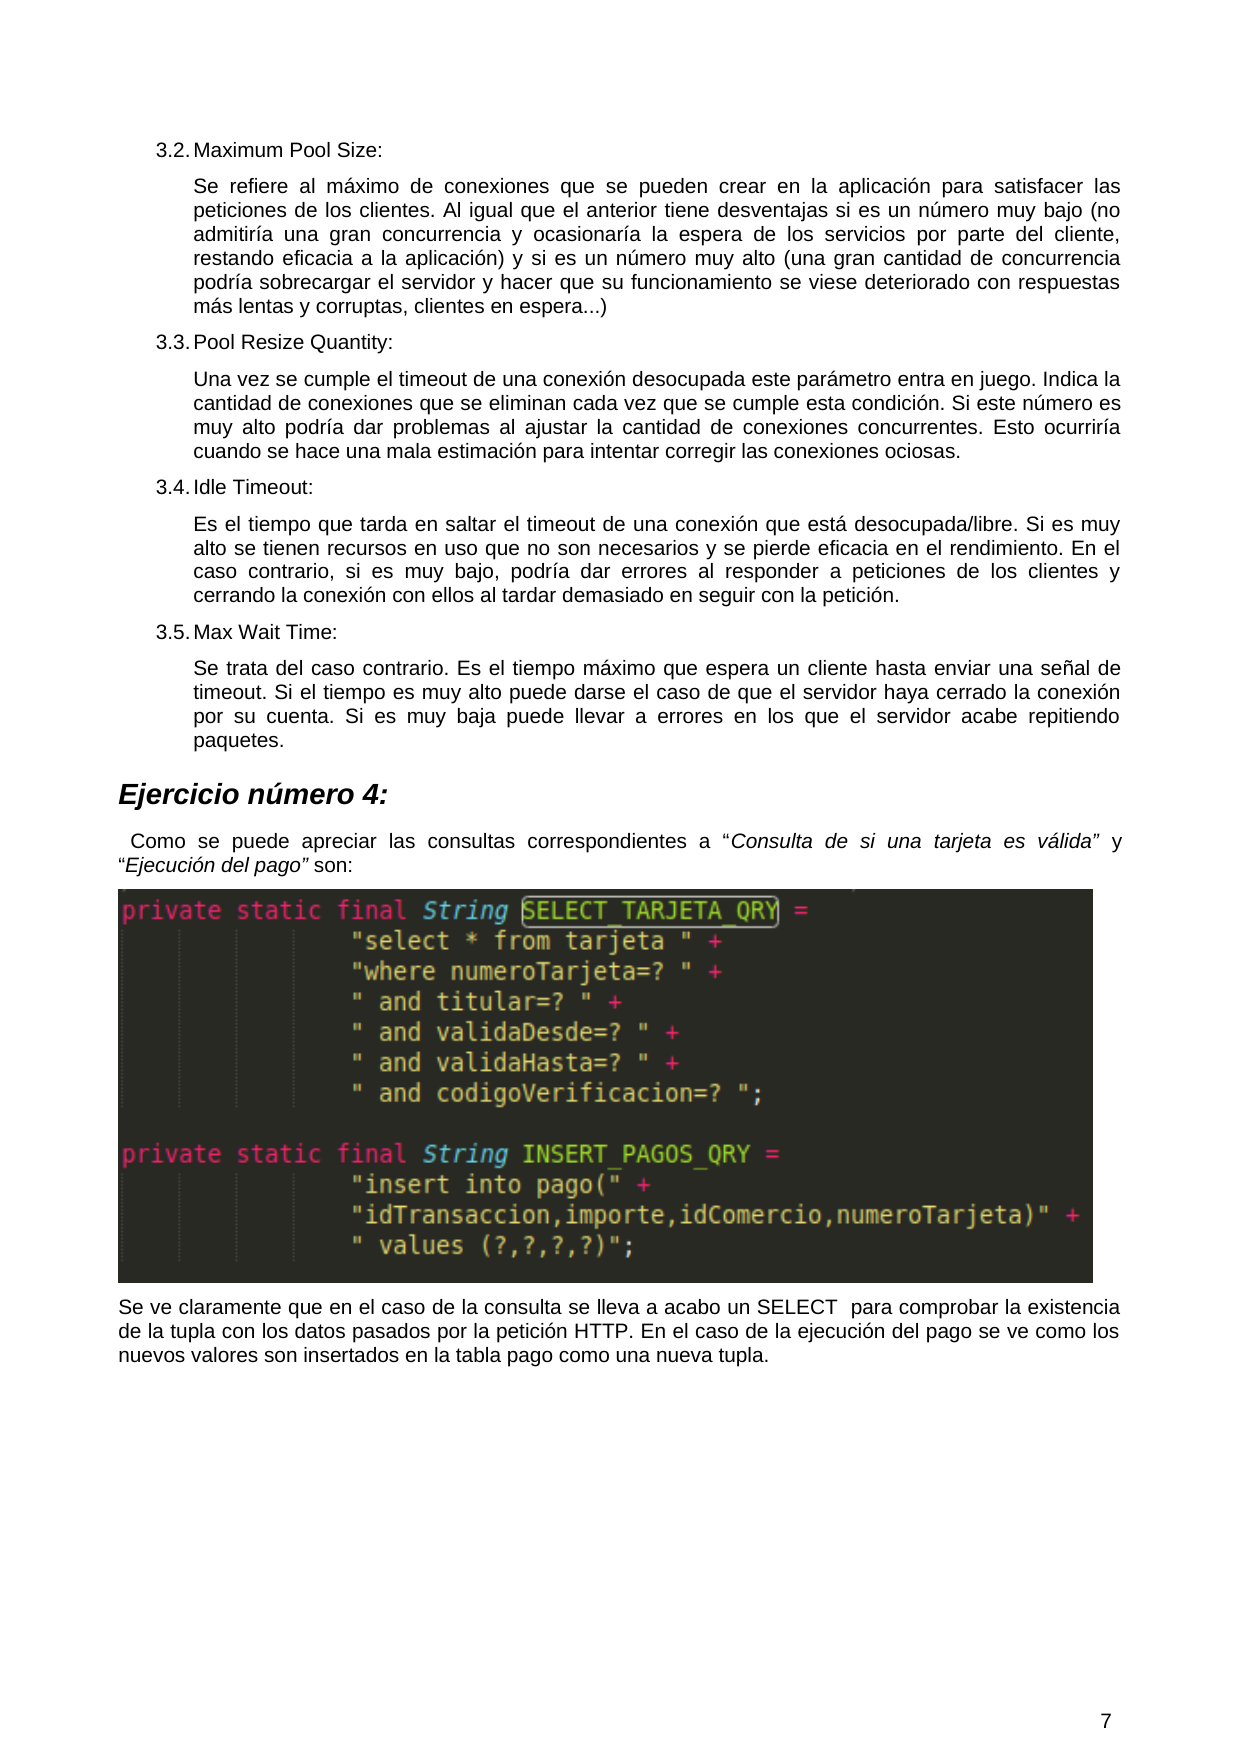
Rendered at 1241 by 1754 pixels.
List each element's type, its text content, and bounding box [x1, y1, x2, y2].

subtitle Se trata del caso contrario. Es el tiempo máximo que espera un cliente hasta enviar una señal de timeout. Si el tiempo es muy alto puede darse el caso de que el servidor haya cerrado la conexión por su cuenta. Si es muy baja puede llevar a errores en los que el servidor acabe repitiendo paquetes. [156, 656, 1122, 752]
text Se ve claramente que en el caso de la consulta se lleva a acabo un SELECT para comprobar la existencia de la tupla con los datos pasados por la petición HTTP. En el caso de la ejecución del pago se ve como los nuevos valores son insertados en la tabla pago como una nueva tupla. [118, 1295, 1122, 1367]
subtitle Ejercicio número 4: [118, 777, 1122, 811]
subtitle Idle Timeout: [156, 475, 1122, 499]
subtitle Max Wait Time: [156, 620, 1122, 644]
subtitle Pool Resize Quantity: [156, 330, 1122, 354]
subtitle Maximum Pool Size: [156, 137, 1122, 161]
picture [118, 889, 1093, 1283]
subtitle Se refiere al máximo de conexiones que se pueden crear en la aplicación para satisfacer las peticiones de los clientes. Al igual que el anterior tiene desventajas si es un número muy bajo (no admitiría una gran concurrencia y ocasionaría la espera de los servicios por parte del cliente, restando eficacia a la aplicación) y si es un número muy alto (una gran cantidad de concurrencia podría sobrecargar el servidor y hacer que su funcionamiento se viese deteriorado con respuestas más lentas y corruptas, clientes en espera...) [156, 174, 1122, 318]
subtitle Es el tiempo que tarda en saltar el timeout de una conexión que está desocupada/libre. Si es muy alto se tienen recursos en uso que no son necesarios y se pierde eficacia en el rendimiento. En el caso contrario, si es muy bajo, podría dar errores al responder a peticiones de los clientes y cerrando la conexión con ellos al tardar demasiado en seguir con la petición. [156, 511, 1122, 607]
subtitle Una vez se cumple el timeout de una conexión desocupada este parámetro entra en juego. Indica la cantidad de conexiones que se eliminan cada vez que se cumple esta condición. Si este número es muy alto podría dar problemas al ajustar la cantidad de conexiones concurrentes. Esto ocurriría cuando se hace una mala estimación para intentar corregir las conexiones ociosas. [156, 367, 1122, 462]
subtitle Como se puede apreciar las consultas correspondientes a “Consulta de si una tarjeta es válida” y “Ejecución del pago” son: [118, 829, 1122, 877]
